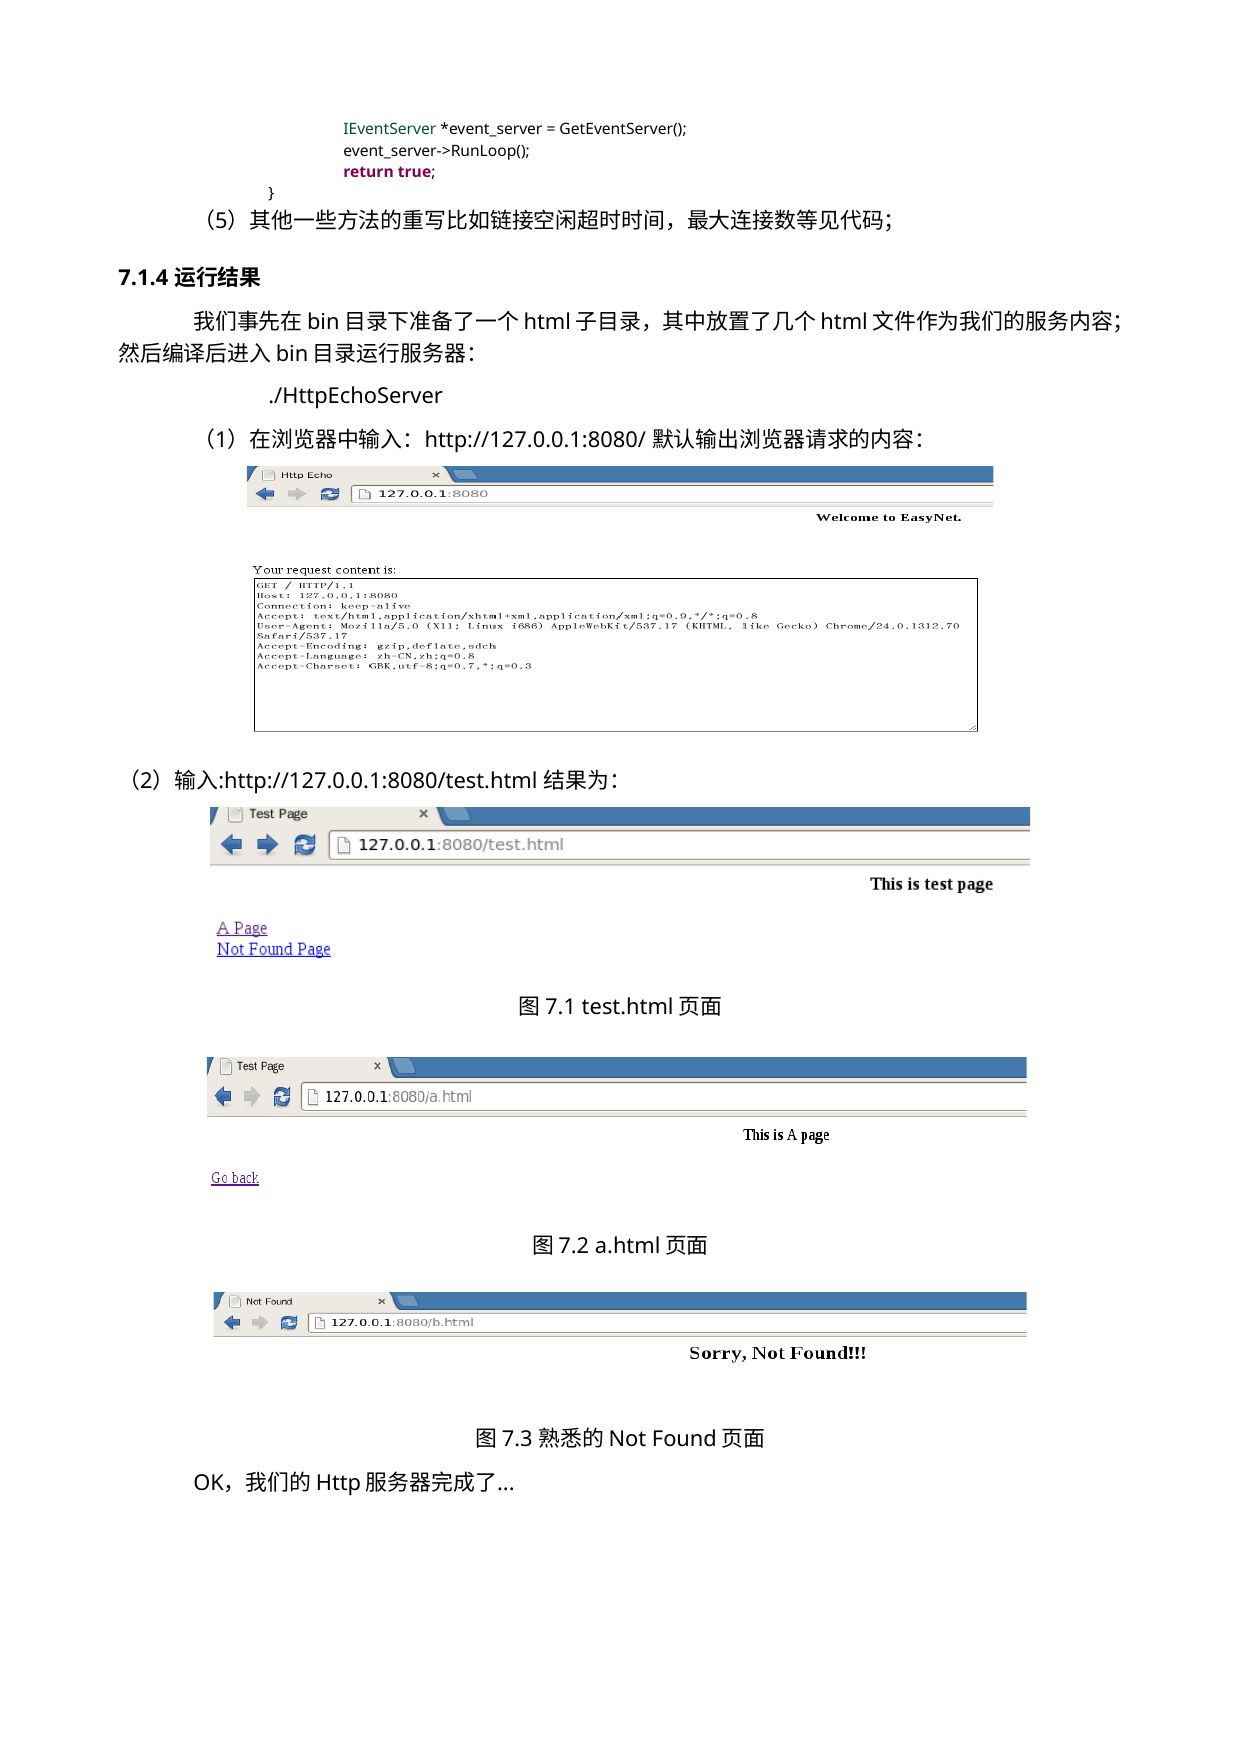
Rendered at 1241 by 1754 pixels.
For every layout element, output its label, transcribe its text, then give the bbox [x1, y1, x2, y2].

text OK，我们的Http服务器完成了... [118, 1465, 1122, 1497]
text IEventServer *event_server = GetEventServer(); [118, 118, 1122, 139]
picture [246, 466, 994, 740]
subtitle 7.1.4 运行结果 [118, 260, 1122, 292]
text 我们事先在bin目录下准备了一个html子目录，其中放置了几个html文件作为我们的服务内容；然后编译后进入bin目录运行服务器： [118, 304, 1122, 368]
text ./HttpEchoServer [118, 380, 1122, 410]
text event_server->RunLoop(); [118, 139, 1122, 161]
text 图7.3 熟悉的Not Found页面 [118, 1272, 1122, 1453]
picture [210, 807, 1030, 989]
text （1）在浏览器中输入：http://127.0.0.1:8080/ 默认输出浏览器请求的内容： [118, 422, 1122, 454]
text 图7.2 a.html页面 [118, 1033, 1122, 1260]
text 图7.1 test.html页面 [118, 989, 1122, 1021]
text （5）其他一些方法的重写比如链接空闲超时时间，最大连接数等见代码； [118, 203, 1122, 235]
picture [213, 1292, 1027, 1421]
text return true; [118, 161, 1122, 182]
text } [118, 182, 1122, 203]
text （2）输入:http://127.0.0.1:8080/test.html 结果为： [118, 763, 1122, 794]
picture [206, 1057, 1027, 1228]
